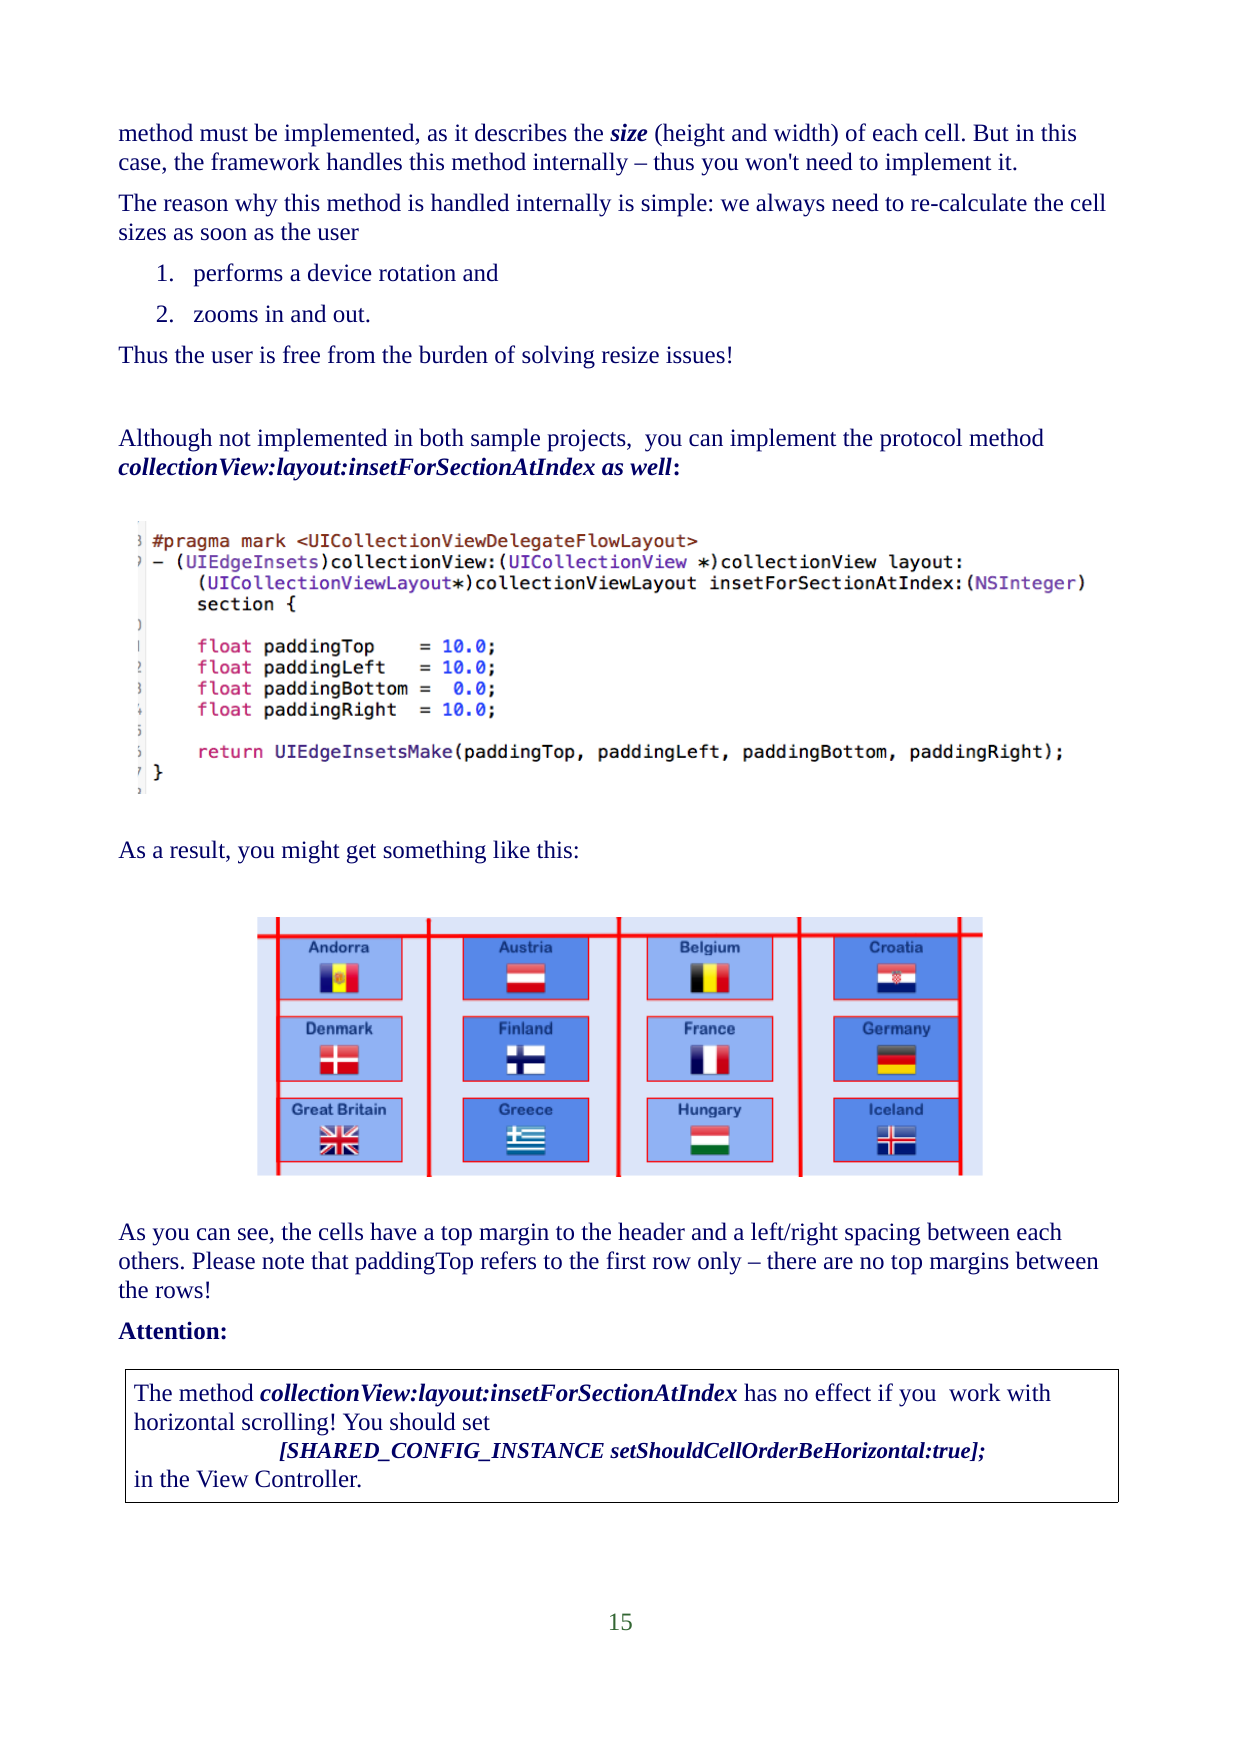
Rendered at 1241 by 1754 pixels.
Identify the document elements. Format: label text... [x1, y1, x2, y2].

text The method collectionView:layout:insetForSectionAtIndex has no effect if you work with horizontal scrolling! You should set [SHARED_CONFIG_INSTANCE setShouldCellOrderBeHorizontal:true]; in the View Controller. [134, 1378, 1109, 1493]
picture [257, 917, 983, 1177]
text method must be implemented, as it describes the size (height and width) of each cell. But in this case, the framework handles this method internally – thus you won't need to implement it. [118, 118, 1122, 176]
picture [137, 521, 1103, 794]
text As a result, you might get something like this: [118, 835, 1122, 863]
list performs a device rotation and [156, 258, 1122, 287]
text As you can see, the cells have a top margin to the header and a left/right spacing between each others. Please note that paddingTop refers to the first row only – there are no top margins between the rows! [118, 1217, 1122, 1304]
text The reason why this method is handled internally is simple: we always need to re-calculate the cell sizes as soon as the user [118, 188, 1122, 246]
text Although not implemented in both sample projects, you can implement the protocol method collectionView:layout:insetForSectionAtIndex as well: [118, 423, 1122, 509]
list zooms in and out. [156, 299, 1122, 328]
text Thus the user is free from the burden of solving resize issues! [118, 341, 1122, 369]
text Attention: [118, 1316, 1122, 1345]
